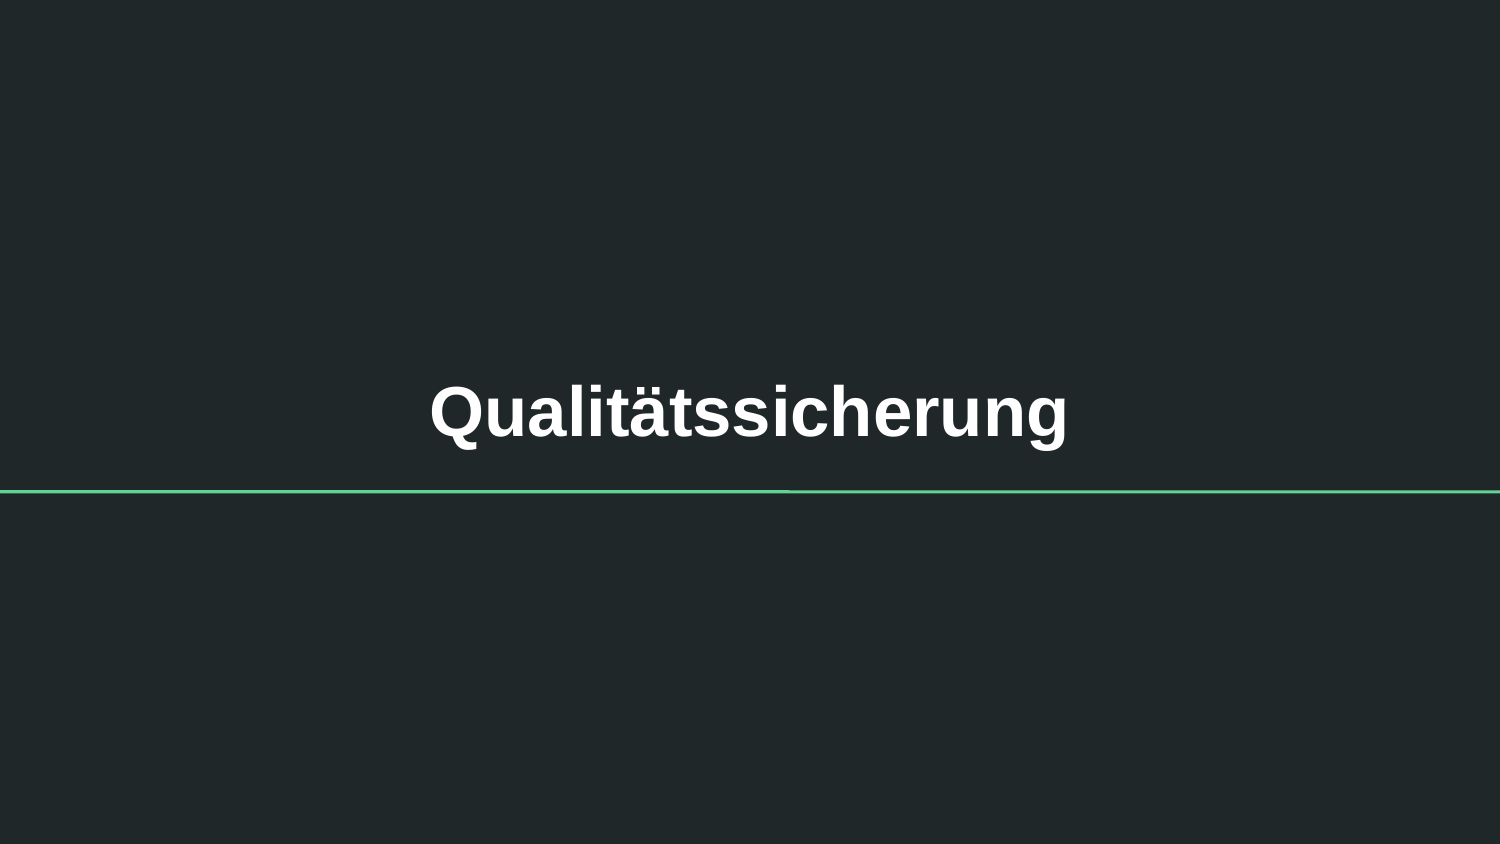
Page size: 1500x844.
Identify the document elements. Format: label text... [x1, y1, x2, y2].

title Qualitätssicherung [83, 337, 1417, 466]
